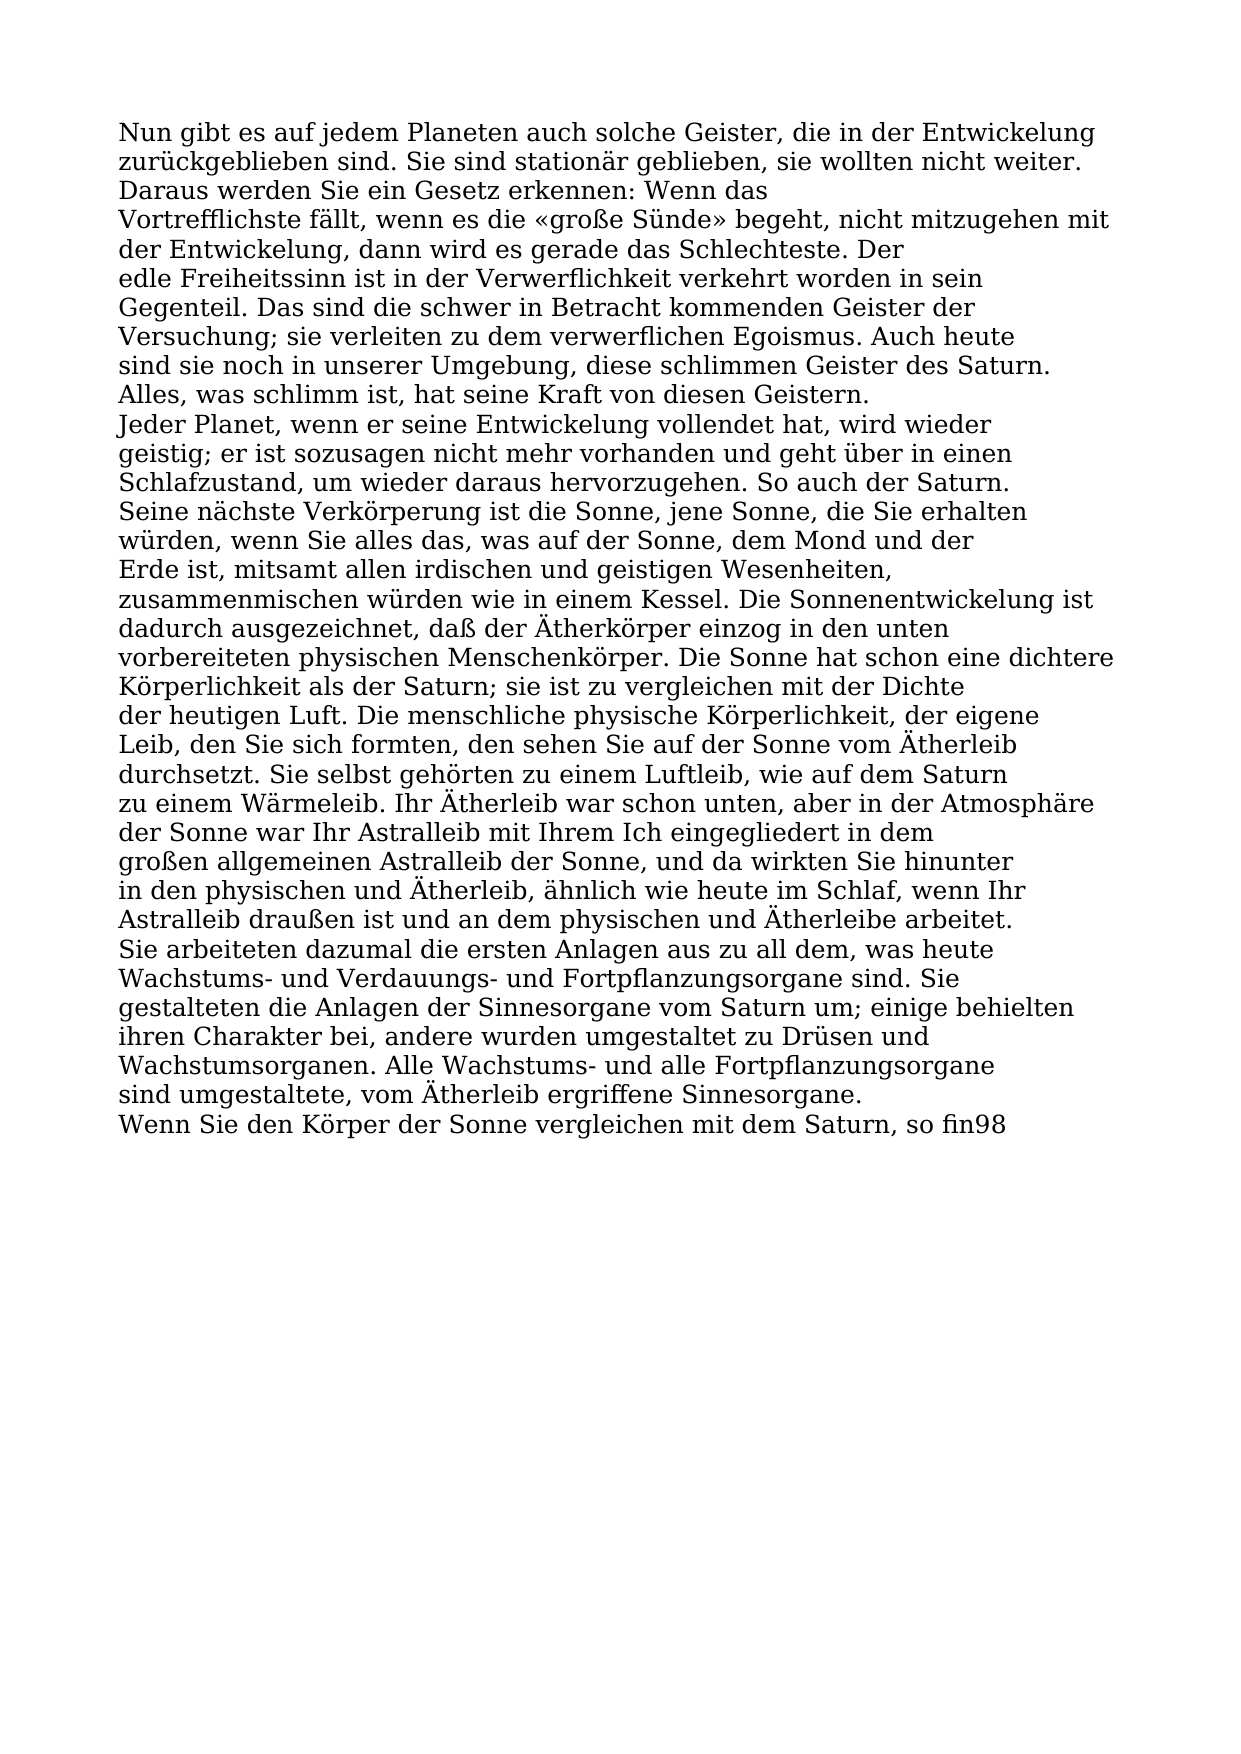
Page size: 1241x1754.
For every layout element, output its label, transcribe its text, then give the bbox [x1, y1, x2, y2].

text Schlafzustand, um wieder daraus hervorzugehen. So auch der Saturn. [118, 468, 1122, 497]
text Wachstums- und Verdauungs- und Fortpflanzungsorgane sind. Sie [118, 964, 1122, 993]
text dadurch ausgezeichnet, daß der Ätherkörper einzog in den unten vorbereiteten physischen Menschenkörper. Die Sonne hat schon eine dichtere Körperlichkeit als der Saturn; sie ist zu vergleichen mit der Dichte [118, 614, 1122, 701]
text Sie arbeiteten dazumal die ersten Anlagen aus zu all dem, was heute [118, 935, 1122, 964]
text Wenn Sie den Körper der Sonne vergleichen mit dem Saturn, so fin98 [118, 1110, 1122, 1139]
text großen allgemeinen Astralleib der Sonne, und da wirkten Sie hinunter [118, 847, 1122, 876]
text Gegenteil. Das sind die schwer in Betracht kommenden Geister der [118, 293, 1122, 322]
text würden, wenn Sie alles das, was auf der Sonne, dem Mond und der [118, 526, 1122, 556]
text durchsetzt. Sie selbst gehörten zu einem Luftleib, wie auf dem Saturn [118, 760, 1122, 789]
text zu einem Wärmeleib. Ihr Ätherleib war schon unten, aber in der Atmosphäre der Sonne war Ihr Astralleib mit Ihrem Ich eingegliedert in dem [118, 789, 1122, 847]
text gestalteten die Anlagen der Sinnesorgane vom Saturn um; einige behielten ihren Charakter bei, andere wurden umgestaltet zu Drüsen und [118, 993, 1122, 1051]
text Astralleib draußen ist und an dem physischen und Ätherleibe arbeitet. [118, 906, 1122, 935]
text Seine nächste Verkörperung ist die Sonne, jene Sonne, die Sie erhalten [118, 497, 1122, 526]
text Alles, was schlimm ist, hat seine Kraft von diesen Geistern. [118, 381, 1122, 410]
text der heutigen Luft. Die menschliche physische Körperlichkeit, der eigene [118, 701, 1122, 731]
text in den physischen und Ätherleib, ähnlich wie heute im Schlaf, wenn Ihr [118, 876, 1122, 906]
text Wachstumsorganen. Alle Wachstums- und alle Fortpflanzungsorgane [118, 1051, 1122, 1081]
text Leib, den Sie sich formten, den sehen Sie auf der Sonne vom Ätherleib [118, 731, 1122, 760]
text sind umgestaltete, vom Ätherleib ergriffene Sinnesorgane. [118, 1081, 1122, 1110]
text sind sie noch in unserer Umgebung, diese schlimmen Geister des Saturn. [118, 351, 1122, 381]
text Vortrefflichste fällt, wenn es die «große Sünde» begeht, nicht mitzugehen mit der Entwickelung, dann wird es gerade das Schlechteste. Der [118, 206, 1122, 264]
text geistig; er ist sozusagen nicht mehr vorhanden und geht über in einen [118, 439, 1122, 468]
text Jeder Planet, wenn er seine Entwickelung vollendet hat, wird wieder [118, 410, 1122, 439]
text Versuchung; sie verleiten zu dem verwerflichen Egoismus. Auch heute [118, 322, 1122, 351]
text Erde ist, mitsamt allen irdischen und geistigen Wesenheiten, zusammenmischen würden wie in einem Kessel. Die Sonnenentwickelung ist [118, 556, 1122, 614]
text Nun gibt es auf jedem Planeten auch solche Geister, die in der Entwickelung zurückgeblieben sind. Sie sind stationär geblieben, sie wollten nicht weiter. Daraus werden Sie ein Gesetz erkennen: Wenn das [118, 118, 1122, 206]
text edle Freiheitssinn ist in der Verwerflichkeit verkehrt worden in sein [118, 264, 1122, 293]
